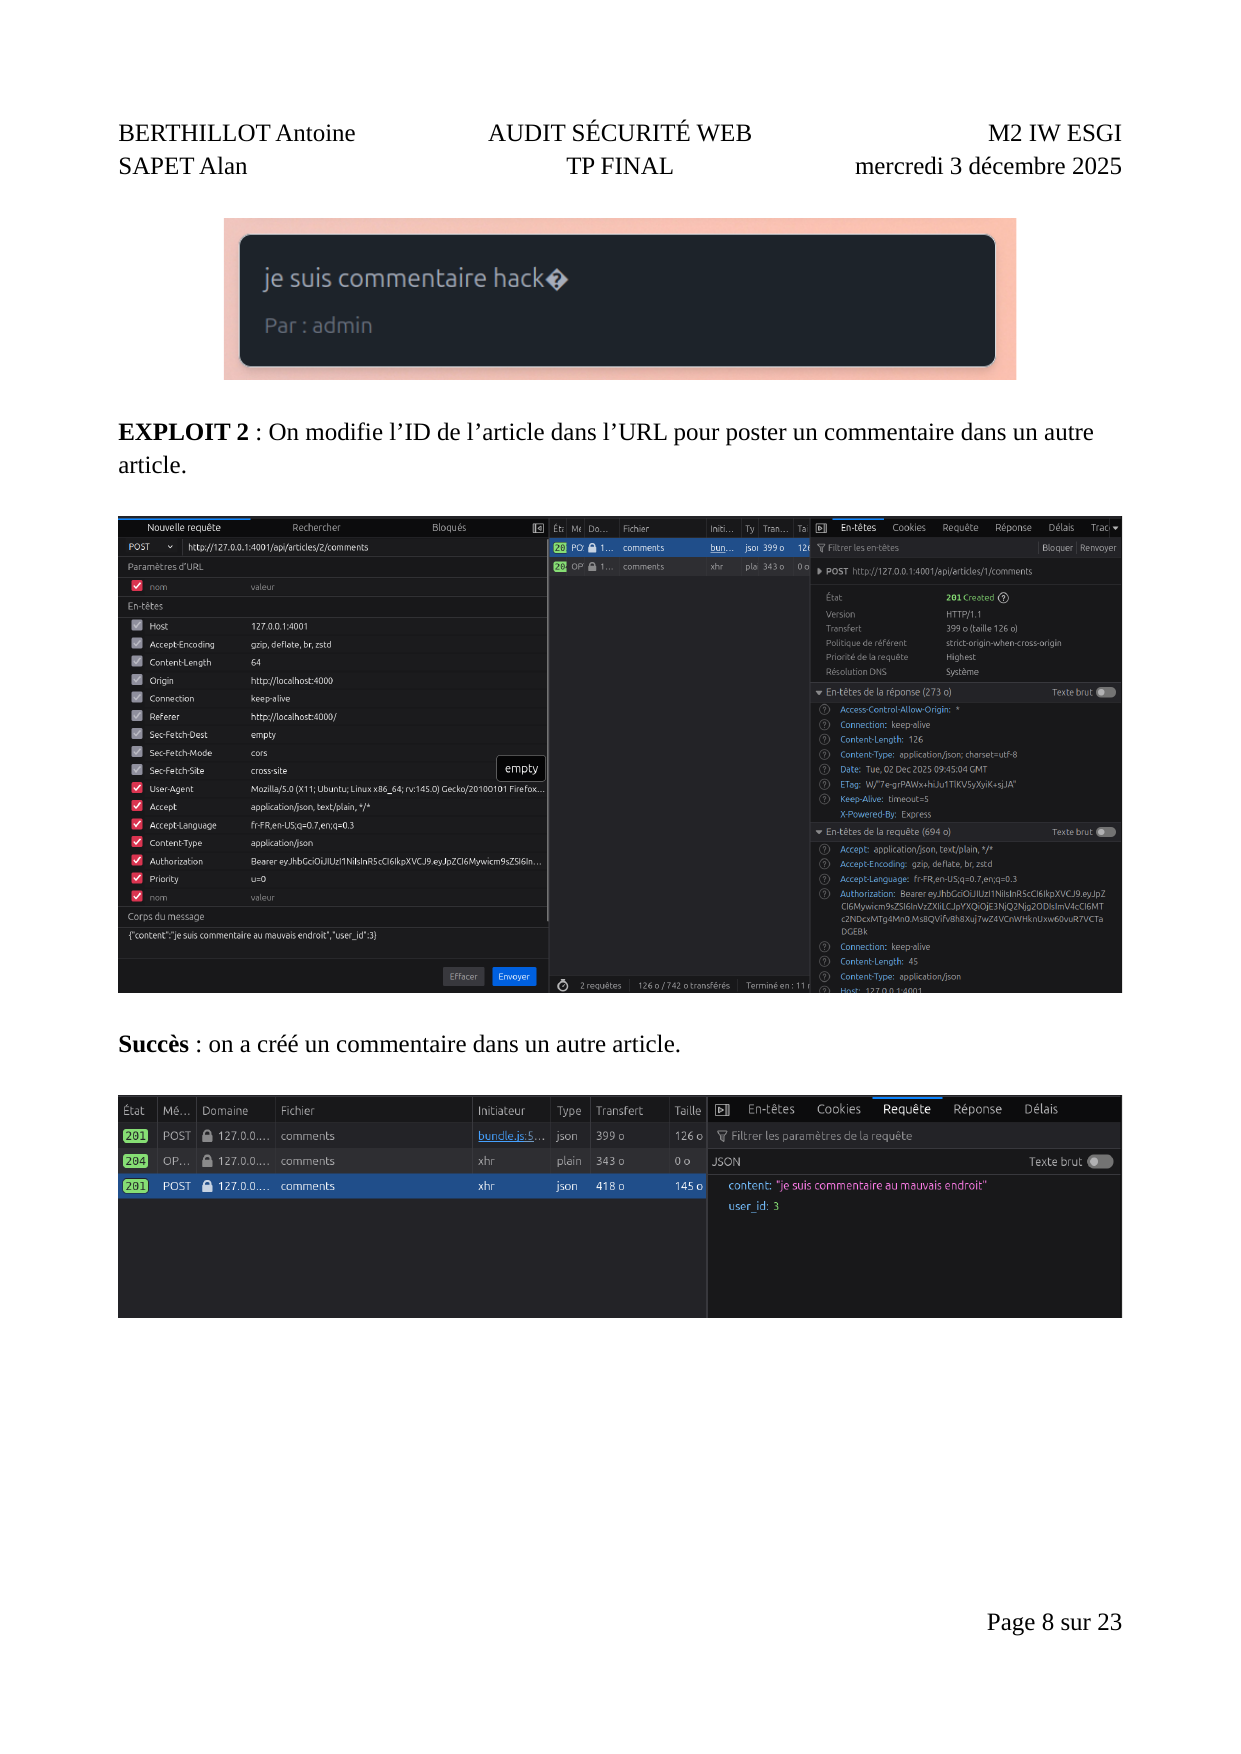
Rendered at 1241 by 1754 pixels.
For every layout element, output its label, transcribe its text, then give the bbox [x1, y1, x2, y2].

picture [118, 1095, 1123, 1318]
picture [223, 218, 1017, 380]
text EXPLOIT 2 : On modifie l’ID de l’article dans l’URL pour poster un commentaire dans un autre article. [118, 417, 1122, 479]
picture [118, 516, 1123, 993]
text Succès : on a créé un commentaire dans un autre article. [118, 1029, 1122, 1058]
